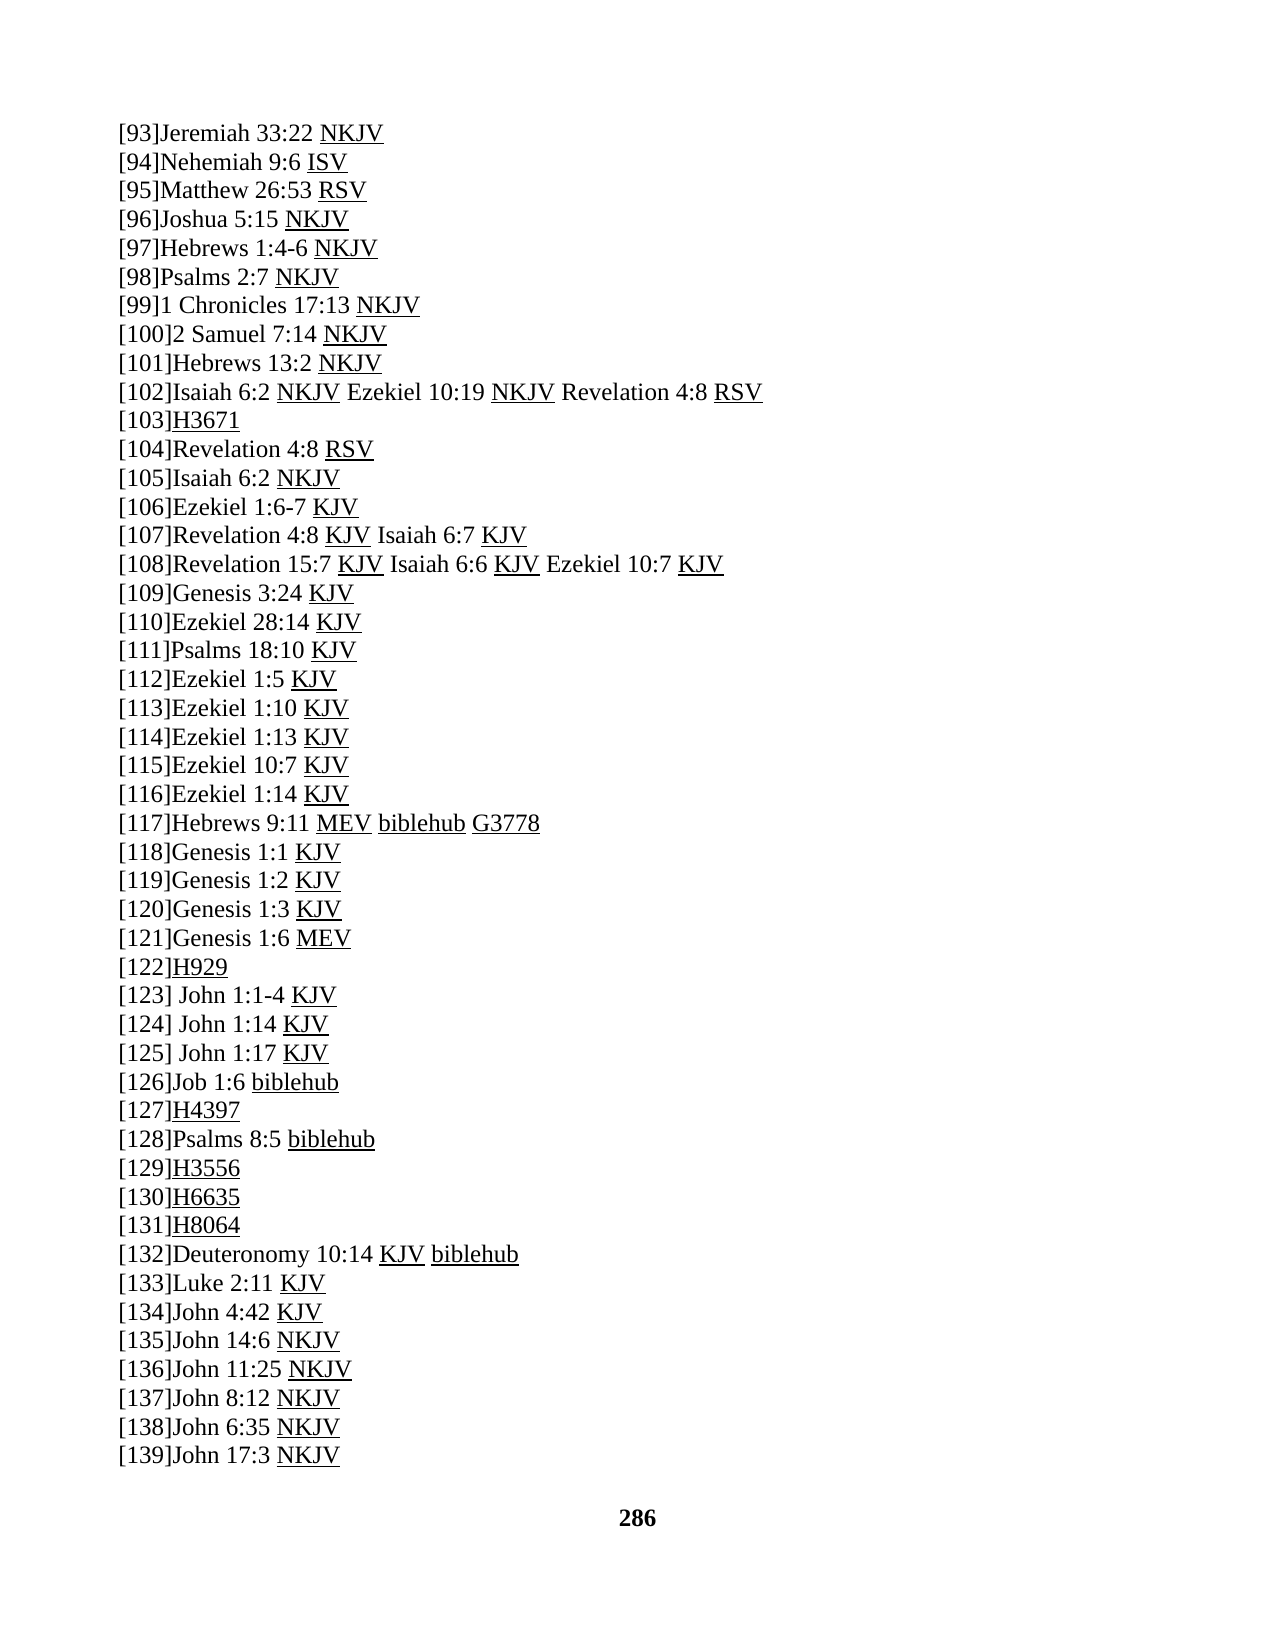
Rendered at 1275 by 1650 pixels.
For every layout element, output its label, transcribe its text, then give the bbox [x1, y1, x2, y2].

text Psalms 2:7 NKJV [118, 262, 1157, 291]
text Ezekiel 1:14 KJV [118, 779, 1157, 808]
text Ezekiel 10:7 KJV [118, 751, 1157, 779]
text Genesis 3:24 KJV [118, 578, 1157, 607]
text Hebrews 9:11 MEV biblehub G3778 [118, 808, 1157, 837]
text Genesis 1:1 KJV [118, 837, 1157, 866]
text Nehemiah 9:6 ISV [118, 147, 1157, 176]
text 2 Samuel 7:14 NKJV [118, 319, 1157, 348]
text John 1:14 KJV [118, 1009, 1157, 1038]
text Ezekiel 28:14 KJV [118, 607, 1157, 636]
text Genesis 1:6 MEV [118, 923, 1157, 952]
text H929 [118, 952, 1157, 981]
text H4397 [118, 1096, 1157, 1124]
text John 1:17 KJV [118, 1038, 1157, 1067]
text Matthew 26:53 RSV [118, 176, 1157, 204]
text Genesis 1:3 KJV [118, 894, 1157, 923]
text Revelation 4:8 KJV Isaiah 6:7 KJV [118, 521, 1157, 549]
text Ezekiel 1:10 KJV [118, 693, 1157, 722]
text John 4:42 KJV [118, 1297, 1157, 1326]
text Jeremiah 33:22 NKJV [118, 118, 1157, 147]
text Ezekiel 1:13 KJV [118, 722, 1157, 751]
text Revelation 15:7 KJV Isaiah 6:6 KJV Ezekiel 10:7 KJV [118, 549, 1157, 578]
text John 17:3 NKJV [118, 1441, 1157, 1469]
text Psalms 8:5 biblehub [118, 1124, 1157, 1153]
text Isaiah 6:2 NKJV Ezekiel 10:19 NKJV Revelation 4:8 RSV [118, 377, 1157, 406]
text Joshua 5:15 NKJV [118, 204, 1157, 233]
text Luke 2:11 KJV [118, 1268, 1157, 1297]
text Job 1:6 biblehub [118, 1067, 1157, 1096]
text John 8:12 NKJV [118, 1383, 1157, 1412]
text John 1:1-4 KJV [118, 981, 1157, 1009]
text Isaiah 6:2 NKJV [118, 463, 1157, 492]
text H6635 [118, 1182, 1157, 1211]
text Ezekiel 1:5 KJV [118, 664, 1157, 693]
text H8064 [118, 1211, 1157, 1239]
text H3556 [118, 1153, 1157, 1182]
text Psalms 18:10 KJV [118, 636, 1157, 664]
text Hebrews 13:2 NKJV [118, 348, 1157, 377]
text Deuteronomy 10:14 KJV biblehub [118, 1239, 1157, 1268]
text Hebrews 1:4-6 NKJV [118, 233, 1157, 262]
text John 11:25 NKJV [118, 1354, 1157, 1383]
text H3671 [118, 406, 1157, 434]
text Ezekiel 1:6-7 KJV [118, 492, 1157, 521]
text Genesis 1:2 KJV [118, 866, 1157, 894]
text John 14:6 NKJV [118, 1326, 1157, 1354]
text Revelation 4:8 RSV [118, 434, 1157, 463]
text 1 Chronicles 17:13 NKJV [118, 291, 1157, 319]
text John 6:35 NKJV [118, 1412, 1157, 1441]
